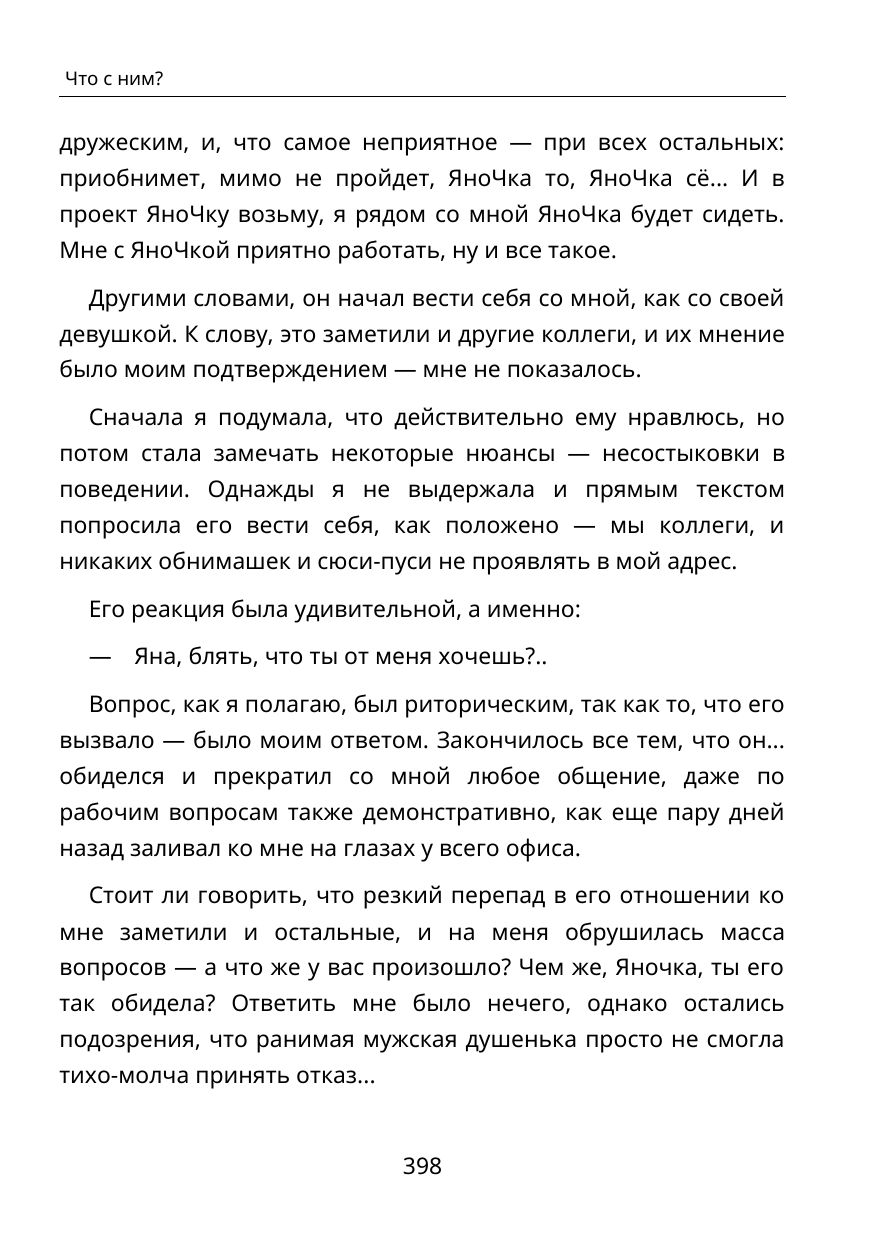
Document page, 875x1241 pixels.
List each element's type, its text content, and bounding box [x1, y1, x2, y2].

text Сначала я подумала, что действительно ему нравлюсь, но потом стала замечать некоторые нюансы — несостыковки в поведении. Однажды я не выдержала и прямым текстом попросила его вести себя, как положено — мы коллеги, и никаких обнимашек и сюси-пуси не проявлять в мой адрес. [59, 401, 786, 576]
text дружеским, и, что самое неприятное — при всех остальных: приобнимет, мимо не пройдет, ЯноЧка то, ЯноЧка сё... И в проект ЯноЧку возьму, я рядом со мной ЯноЧка будет сидеть. Мне с ЯноЧкой приятно работать, ну и все такое. [59, 126, 786, 265]
text Его реакция была удивительной, а именно: [59, 593, 786, 624]
text Вопрос, как я полагаю, был риторическим, так как то, что его вызвало — было моим ответом. Закончилось все тем, что он... обиделся и прекратил со мной любое общение, даже по рабочим вопросам также демонстративно, как еще пару дней назад заливал ко мне на глазах у всего офиса. [59, 688, 786, 863]
text Другими словами, он начал вести себя со мной, как со своей девушкой. К слову, это заметили и другие коллеги, и их мнение было моим подтверждением — мне не показалось. [59, 282, 786, 385]
text Стоит ли говорить, что резкий перепад в его отношении ко мне заметили и остальные, и на меня обрушилась масса вопросов — а что же у вас произошло? Чем же, Яночка, ты его так обидела? Ответить мне было нечего, однако остались подозрения, что ранимая мужская душенька просто не смогла тихо-молча принять отказ... [59, 879, 786, 1090]
list Яна, блять, что ты от меня хочешь?.. [59, 640, 786, 672]
